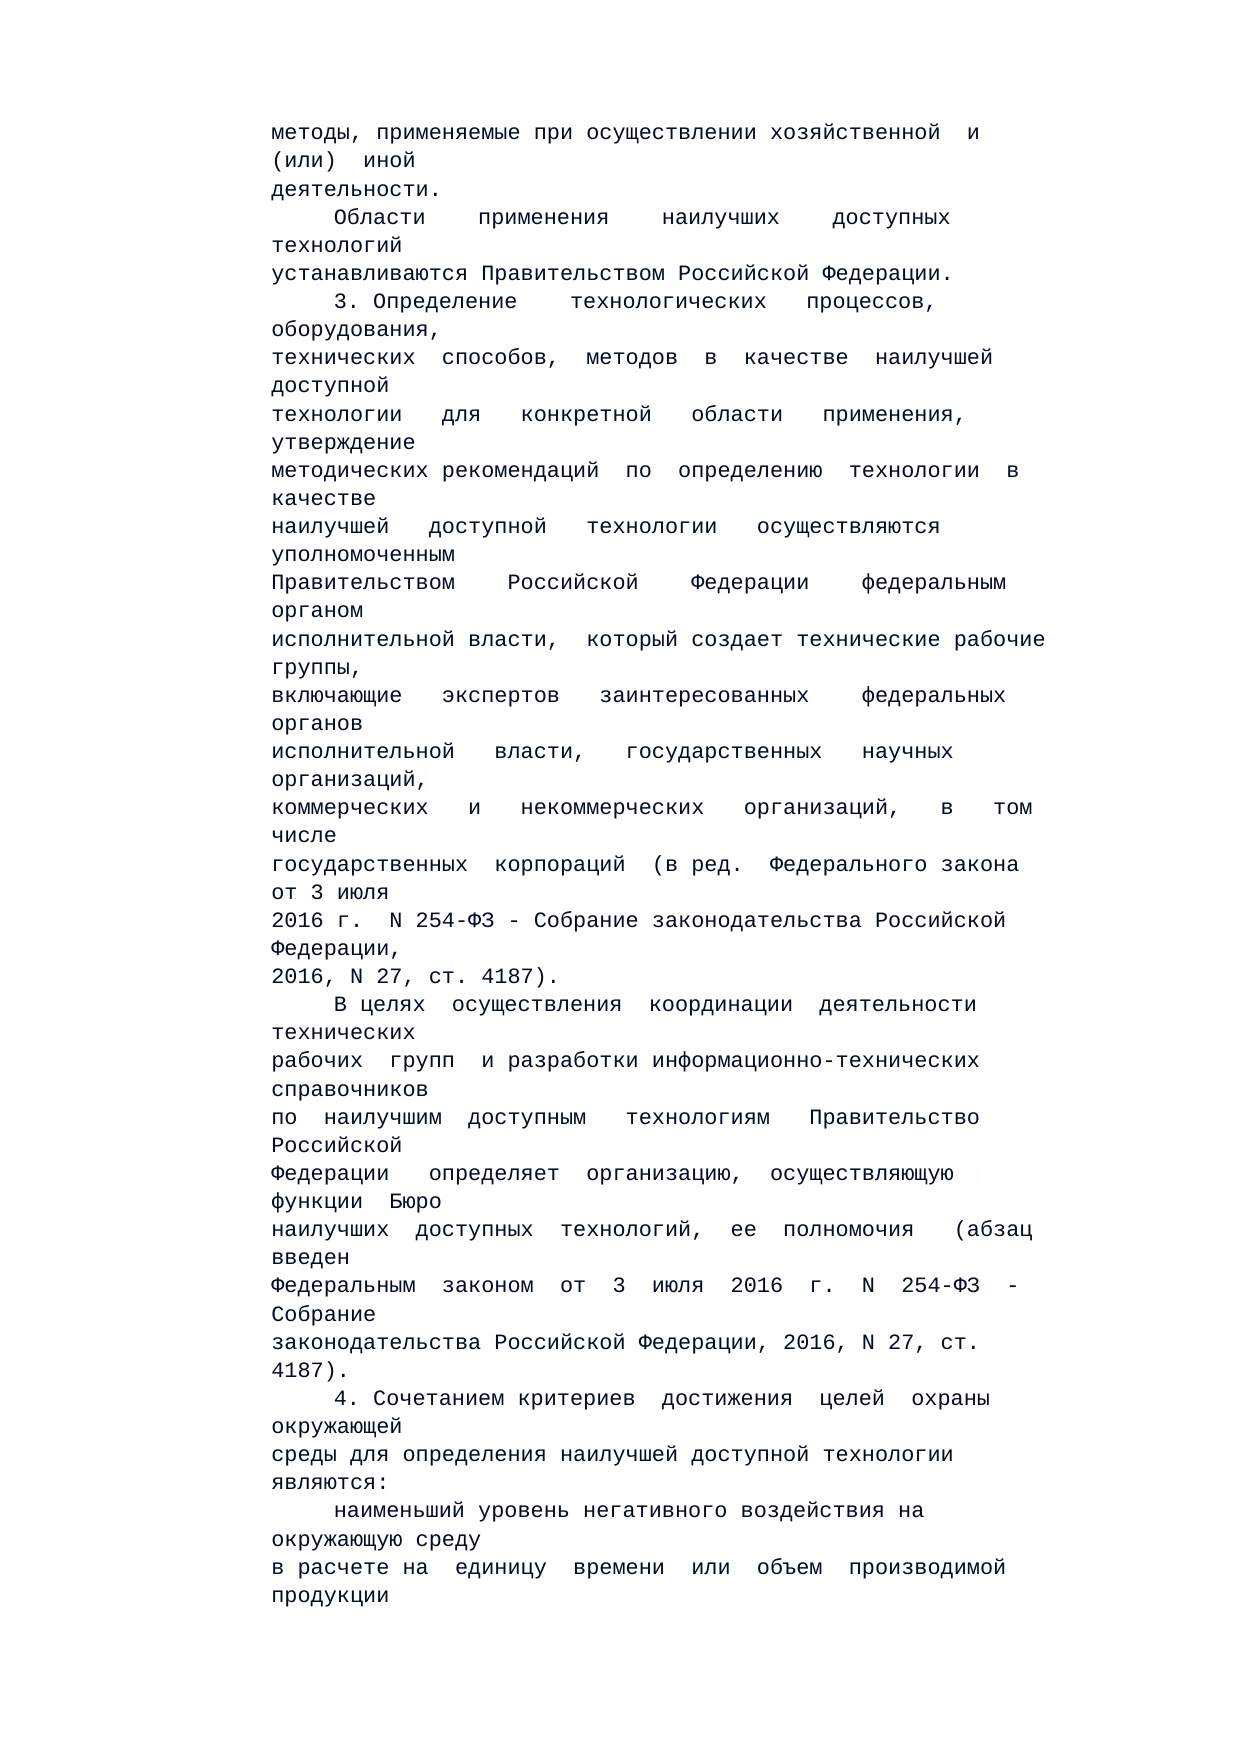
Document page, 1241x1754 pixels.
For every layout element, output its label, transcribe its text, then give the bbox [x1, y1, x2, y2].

text наилучшей доступной технологии осуществляются уполномоченным [271, 512, 1058, 568]
text устанавливаются Правительством Российской Федерации. [271, 259, 1058, 287]
text В целях осуществления координации деятельности технических [271, 990, 1058, 1046]
text Федерации определяет организацию, осуществляющую функции Бюро [271, 1159, 1058, 1215]
text коммерческих и некоммерческих организаций, в том числе [271, 793, 1058, 849]
text исполнительной власти, который создает технические рабочие группы, [271, 624, 1058, 681]
text в расчете на единицу времени или объем производимой продукции [271, 1552, 1058, 1609]
text 3. Определение технологических процессов, оборудования, [271, 287, 1058, 343]
text включающие экспертов заинтересованных федеральных органов [271, 681, 1058, 737]
text Области применения наилучших доступных технологий [271, 202, 1058, 259]
text Правительством Российской Федерации федеральным органом [271, 568, 1058, 624]
text методических рекомендаций по определению технологии в качестве [271, 456, 1058, 512]
text технических способов, методов в качестве наилучшей доступной [271, 343, 1058, 399]
text технологии для конкретной области применения, утверждение [271, 399, 1058, 456]
text исполнительной власти, государственных научных организаций, [271, 737, 1058, 793]
text наилучших доступных технологий, ее полномочия (абзац введен [271, 1215, 1058, 1271]
text 2016 г. N 254-ФЗ - Собрание законодательства Российской Федерации, [271, 906, 1058, 962]
text государственных корпораций (в ред. Федерального закона от 3 июля [271, 849, 1058, 906]
text Федеральным законом от 3 июля 2016 г. N 254-ФЗ - Собрание [271, 1271, 1058, 1327]
text среды для определения наилучшей доступной технологии являются: [271, 1440, 1058, 1496]
text 2016, N 27, ст. 4187). [271, 962, 1058, 990]
text наименьший уровень негативного воздействия на окружающую среду [271, 1496, 1058, 1552]
text методы, применяемые при осуществлении хозяйственной и (или) иной [271, 118, 1058, 174]
text 4. Сочетанием критериев достижения целей охраны окружающей [271, 1384, 1058, 1440]
text рабочих групп и разработки информационно-технических справочников [271, 1046, 1058, 1102]
text деятельности. [271, 174, 1058, 202]
text по наилучшим доступным технологиям Правительство Российской [271, 1102, 1058, 1159]
text законодательства Российской Федерации, 2016, N 27, ст. 4187). [271, 1327, 1058, 1384]
